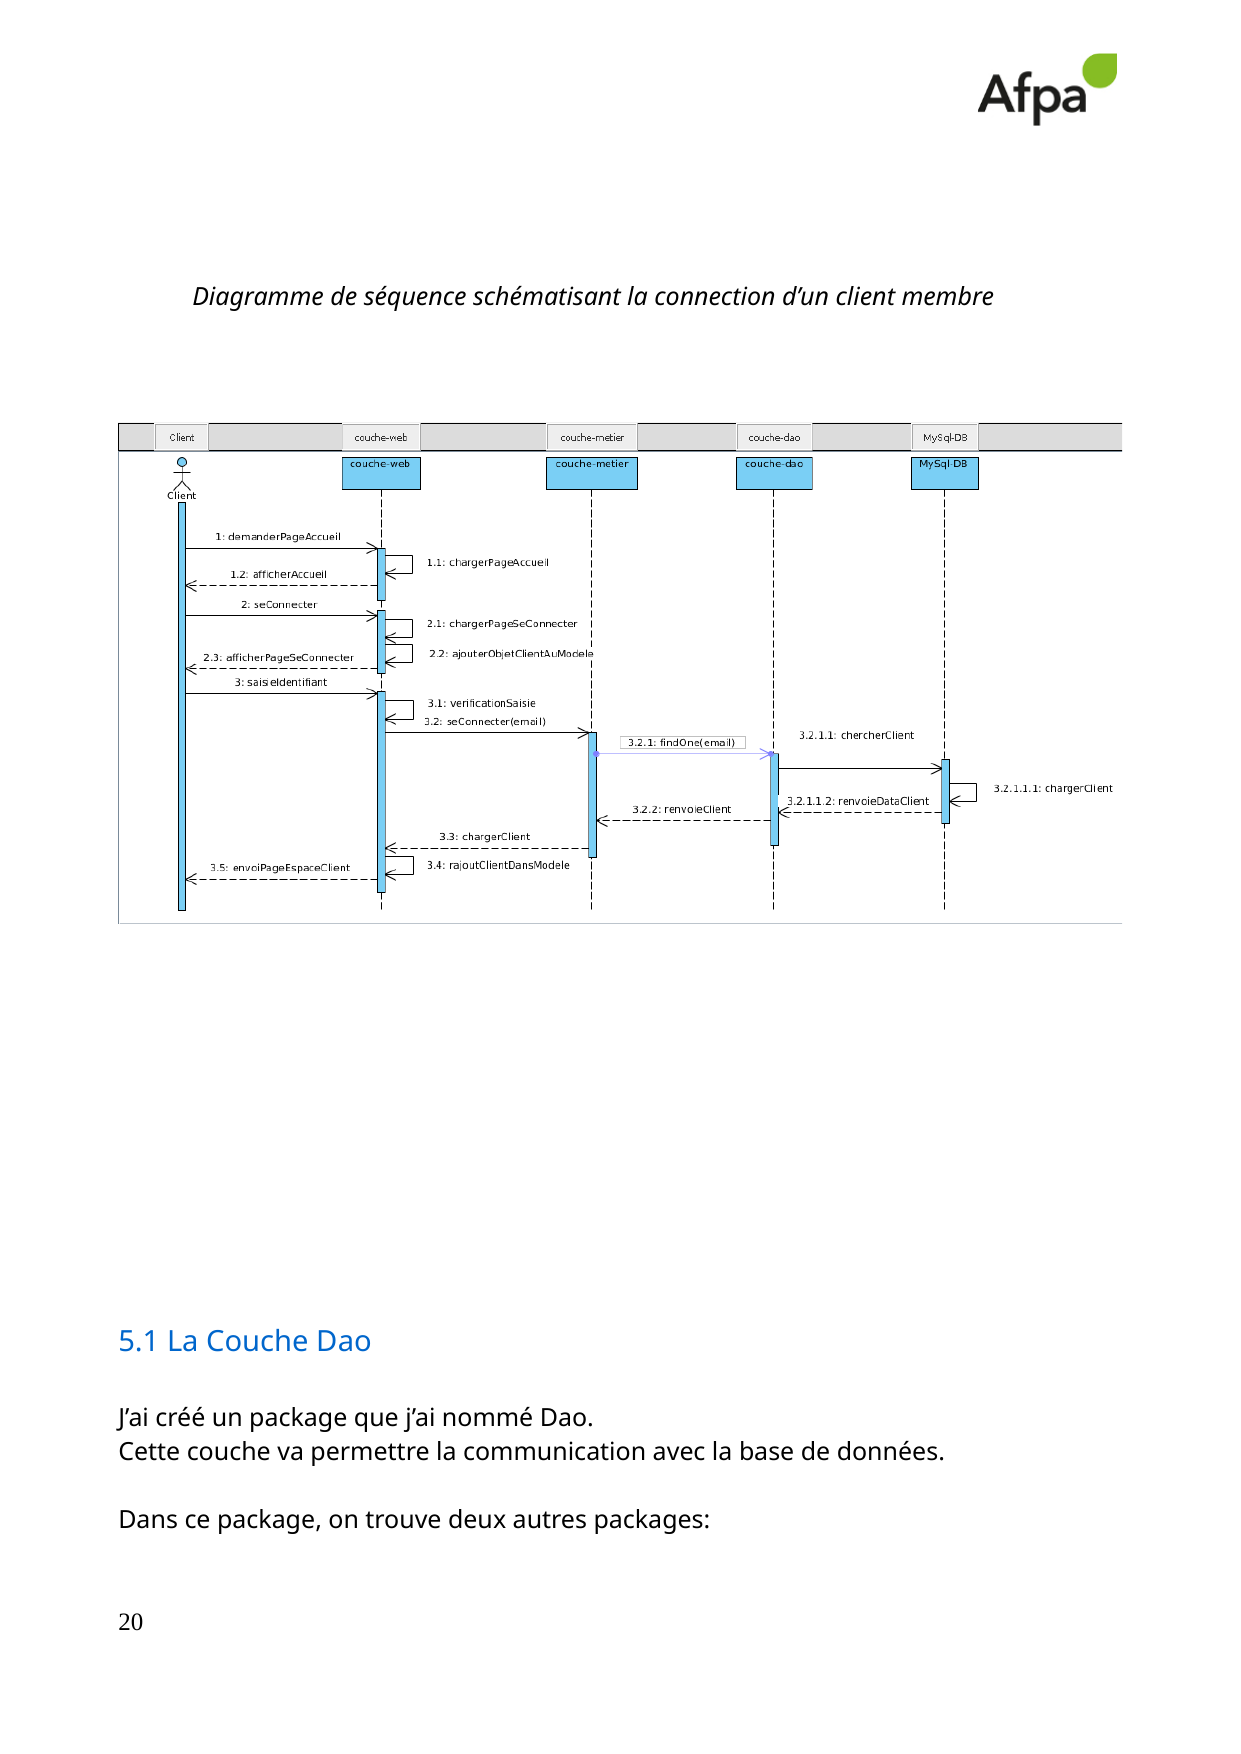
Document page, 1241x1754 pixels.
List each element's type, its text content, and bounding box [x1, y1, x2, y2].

text J’ai créé un package que j’ai nommé Dao. [118, 1400, 1122, 1434]
text Dans ce package, on trouve deux autres packages: [118, 1502, 1122, 1536]
text Diagramme de séquence schématisant la connection d’un client membre [118, 279, 1122, 313]
text Cette couche va permettre la communication avec la base de données. [118, 1434, 1122, 1468]
picture [977, 53, 1117, 126]
text 5.1 La Couche Dao [118, 1321, 1122, 1360]
picture [118, 422, 1123, 924]
